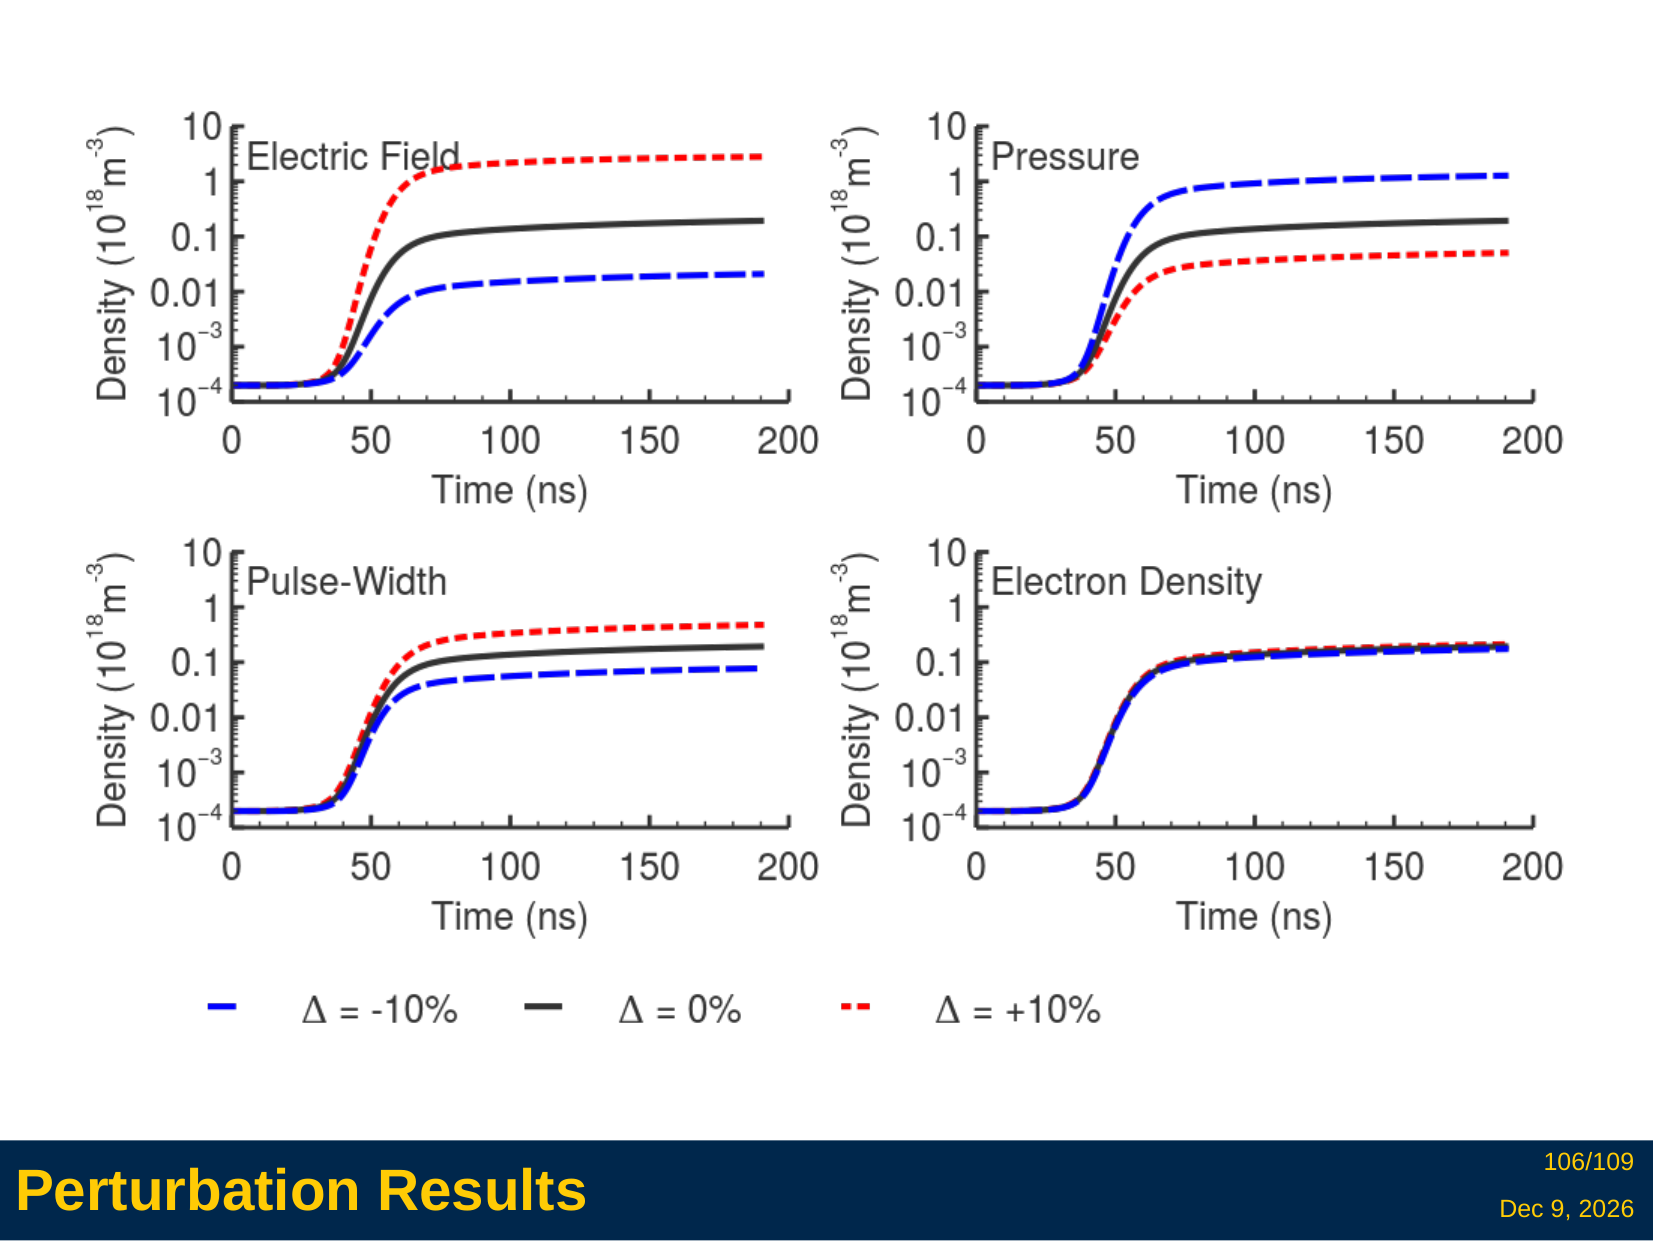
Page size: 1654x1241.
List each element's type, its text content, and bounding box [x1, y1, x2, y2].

picture [82, 89, 1571, 1035]
title Perturbation Results [14, 1140, 1380, 1241]
